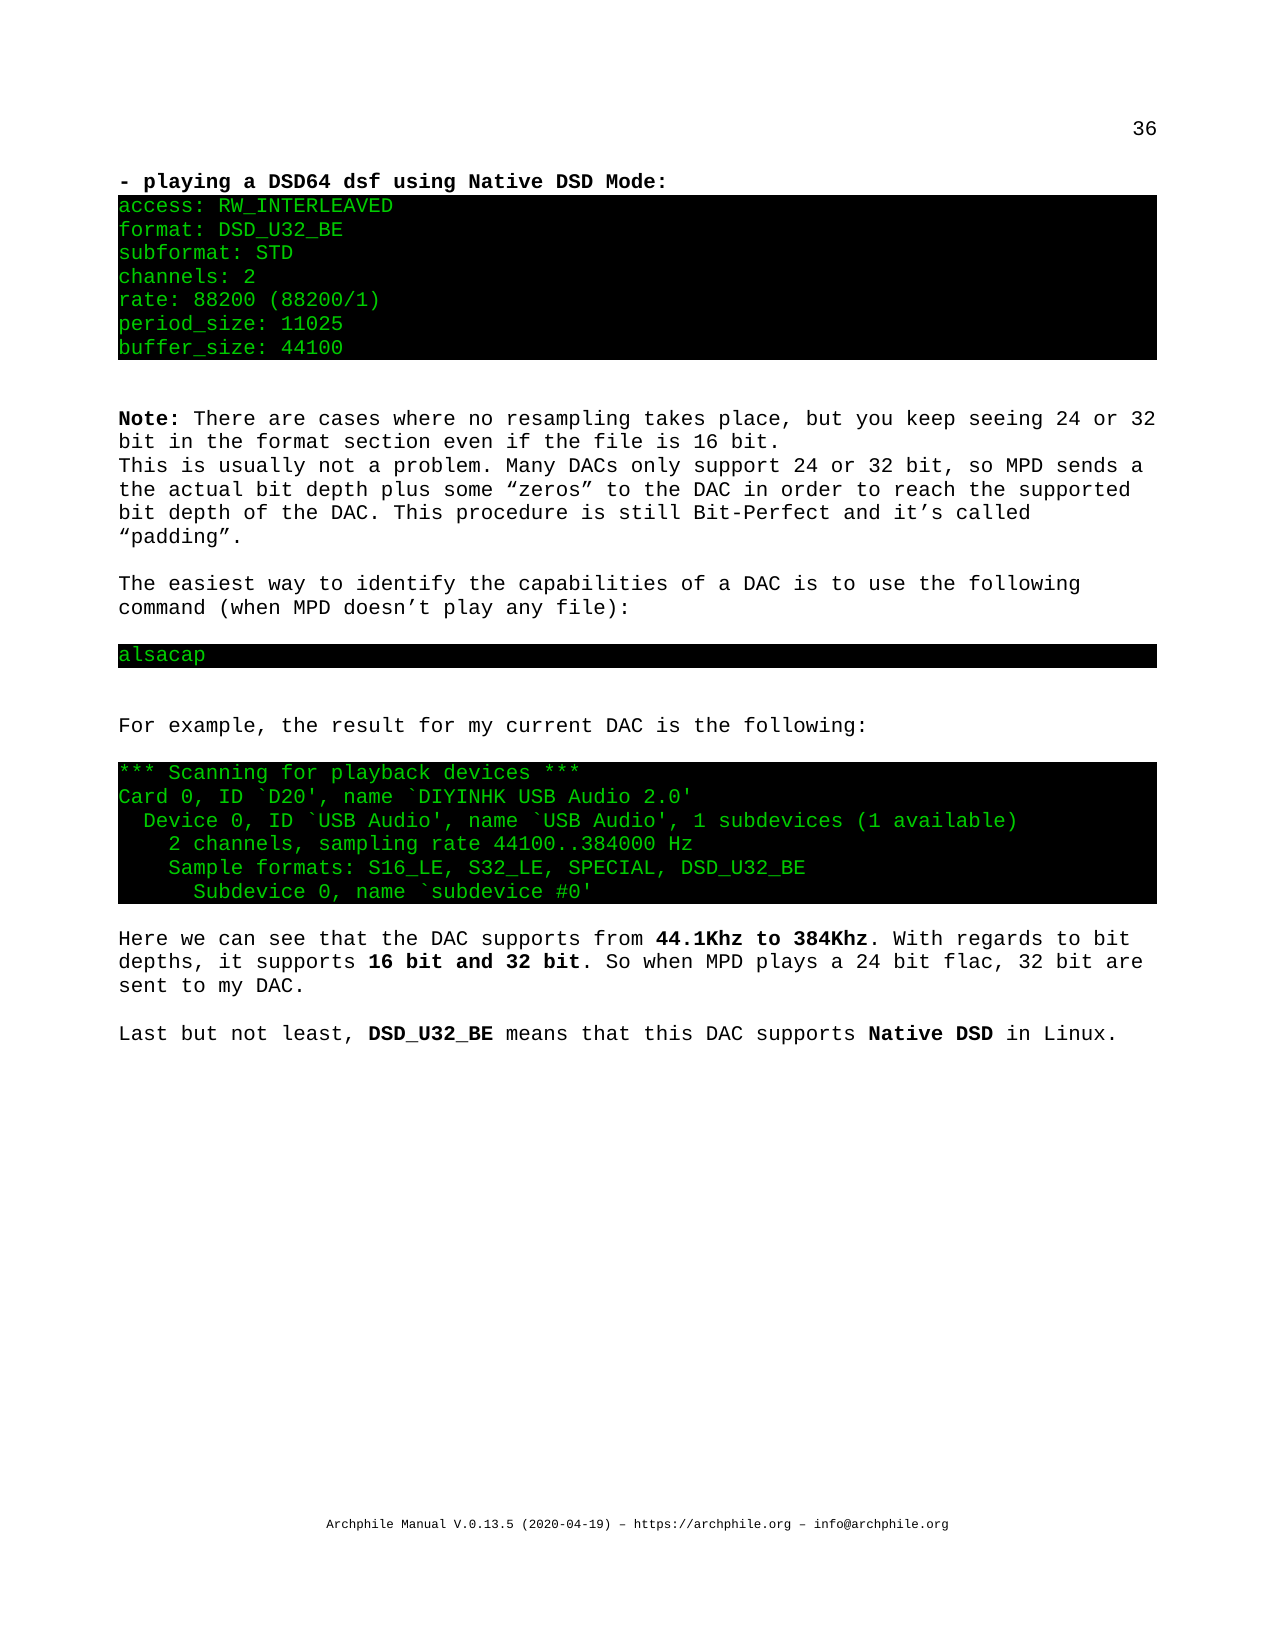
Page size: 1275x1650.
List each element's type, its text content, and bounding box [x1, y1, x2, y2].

text Here we can see that the DAC supports from 44.1Khz to 384Khz. With regards to bit depths, it supports 16 bit and 32 bit. So when MPD plays a 24 bit flac, 32 bit are sent to my DAC. [118, 928, 1157, 999]
text alsacap [118, 644, 1157, 668]
text Note: There are cases where no resampling takes place, but you keep seeing 24 or 32 bit in the format section even if the file is 16 bit. [118, 408, 1157, 455]
text This is usually not a problem. Many DACs only support 24 or 32 bit, so MPD sends a the actual bit depth plus some “zeros” to the DAC in order to reach the supported bit depth of the DAC. This procedure is still Bit-Perfect and it’s called “padding”. [118, 455, 1157, 549]
text Last but not least, DSD_U32_BE means that this DAC supports Native DSD in Linux. [118, 1022, 1157, 1046]
text access: RW_INTERLEAVED [118, 195, 1157, 218]
text rate: 88200 (88200/1) [118, 289, 1157, 313]
text Sample formats: S16_LE, S32_LE, SPECIAL, DSD_U32_BE [118, 857, 1157, 881]
text 2 channels, sampling rate 44100..384000 Hz [118, 833, 1157, 857]
text subformat: STD [118, 242, 1157, 266]
text For example, the result for my current DAC is the following: [118, 715, 1157, 739]
text Device 0, ID `USB Audio', name `USB Audio', 1 subdevices (1 available) [118, 810, 1157, 833]
text - playing a DSD64 dsf using Native DSD Mode: [118, 171, 1157, 195]
text buffer_size: 44100 [118, 337, 1157, 360]
text Card 0, ID `D20', name `DIYINHK USB Audio 2.0' [118, 786, 1157, 810]
text *** Scanning for playback devices *** [118, 762, 1157, 786]
text format: DSD_U32_BE [118, 218, 1157, 242]
text period_size: 11025 [118, 313, 1157, 337]
text The easiest way to identify the capabilities of a DAC is to use the following command (when MPD doesn’t play any file): [118, 573, 1157, 621]
text Subdevice 0, name `subdevice #0' [118, 881, 1157, 904]
text channels: 2 [118, 266, 1157, 289]
